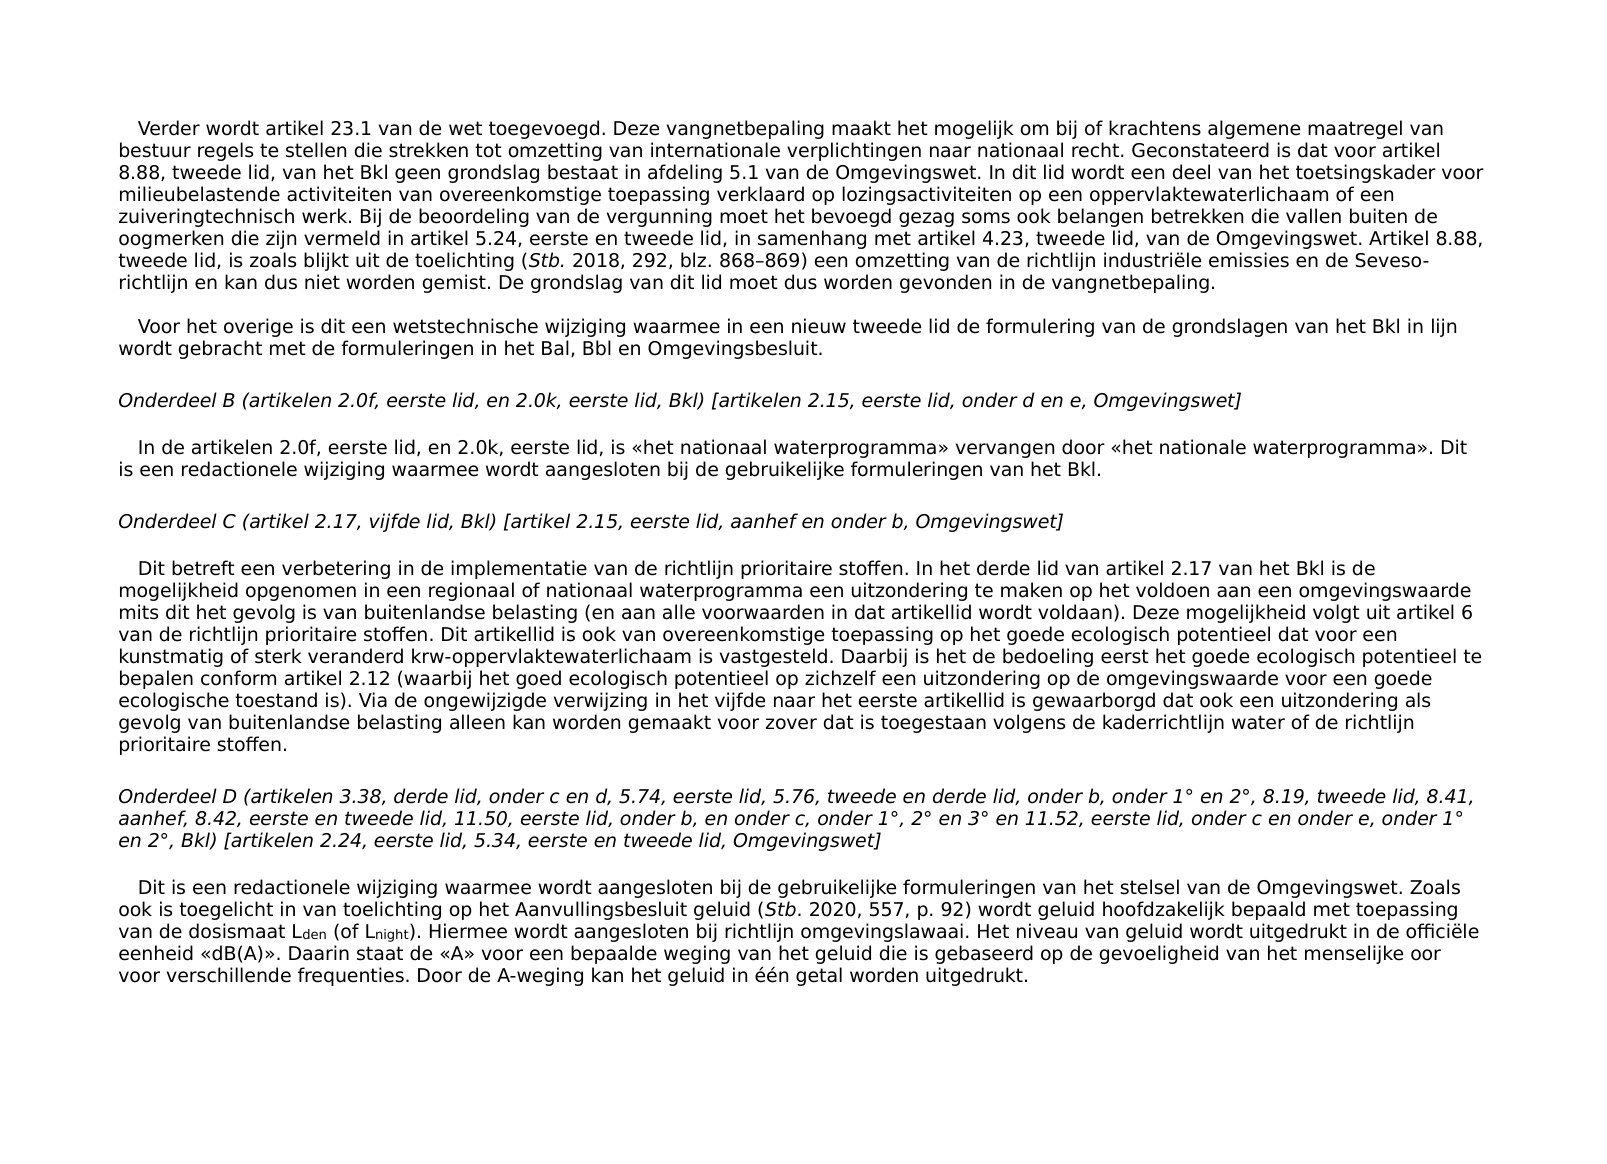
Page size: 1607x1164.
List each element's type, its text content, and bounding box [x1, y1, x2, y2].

text Verder wordt artikel 23.1 van de wet toegevoegd. Deze vangnetbepaling maakt het mogelijk om bij of krachtens algemene maatregel van bestuur regels te stellen die strekken tot omzetting van internationale verplichtingen naar nationaal recht. Geconstateerd is dat voor artikel 8.88, tweede lid, van het Bkl geen grondslag bestaat in afdeling 5.1 van de Omgevingswet. In dit lid wordt een deel van het toetsingskader voor milieubelastende activiteiten van overeenkomstige toepassing verklaard op lozingsactiviteiten op een oppervlaktewaterlichaam of een zuiveringtechnisch werk. Bij de beoordeling van de vergunning moet het bevoegd gezag soms ook belangen betrekken die vallen buiten de oogmerken die zijn vermeld in artikel 5.24, eerste en tweede lid, in samenhang met artikel 4.23, tweede lid, van de Omgevingswet. Artikel 8.88, tweede lid, is zoals blijkt uit de toelichting (Stb. 2018, 292, blz. 868–869) een omzetting van de richtlijn industriële emissies en de Seveso-richtlijn en kan dus niet worden gemist. De grondslag van dit lid moet dus worden gevonden in de vangnetbepaling. [118, 118, 1488, 294]
subtitle Onderdeel C (artikel 2.17, vijfde lid, Bkl) [artikel 2.15, eerste lid, aanhef en onder b, Omgevingswet] [118, 511, 1488, 533]
text In de artikelen 2.0f, eerste lid, en 2.0k, eerste lid, is «het nationaal waterprogramma» vervangen door «het nationale waterprogramma». Dit is een redactionele wijziging waarmee wordt aangesloten bij de gebruikelijke formuleringen van het Bkl. [118, 437, 1488, 481]
subtitle Onderdeel B (artikelen 2.0f, eerste lid, en 2.0k, eerste lid, Bkl) [artikelen 2.15, eerste lid, onder d en e, Omgevingswet] [118, 390, 1488, 412]
subtitle Onderdeel D (artikelen 3.38, derde lid, onder c en d, 5.74, eerste lid, 5.76, tweede en derde lid, onder b, onder 1° en 2°, 8.19, tweede lid, 8.41, aanhef, 8.42, eerste en tweede lid, 11.50, eerste lid, onder b, en onder c, onder 1°, 2° en 3° en 11.52, eerste lid, onder c en onder e, onder 1° en 2°, Bkl) [artikelen 2.24, eerste lid, 5.34, eerste en tweede lid, Omgevingswet] [118, 786, 1488, 852]
text Dit is een redactionele wijziging waarmee wordt aangesloten bij de gebruikelijke formuleringen van het stelsel van de Omgevingswet. Zoals ook is toegelicht in van toelichting op het Aanvullingsbesluit geluid (Stb. 2020, 557, p. 92) wordt geluid hoofdzakelijk bepaald met toepassing van de dosismaat Lden (of Lnight). Hiermee wordt aangesloten bij richtlijn omgevingslawaai. Het niveau van geluid wordt uitgedrukt in de officiële eenheid «dB(A)». Daarin staat de «A» voor een bepaalde weging van het geluid die is gebaseerd op de gevoeligheid van het menselijke oor voor verschillende frequenties. Door de A-weging kan het geluid in één getal worden uitgedrukt. [118, 877, 1488, 987]
text Voor het overige is dit een wetstechnische wijziging waarmee in een nieuw tweede lid de formulering van de grondslagen van het Bkl in lijn wordt gebracht met de formuleringen in het Bal, Bbl en Omgevingsbesluit. [118, 316, 1488, 360]
text Dit betreft een verbetering in de implementatie van de richtlijn prioritaire stoffen. In het derde lid van artikel 2.17 van het Bkl is de mogelijkheid opgenomen in een regionaal of nationaal waterprogramma een uitzondering te maken op het voldoen aan een omgevingswaarde mits dit het gevolg is van buitenlandse belasting (en aan alle voorwaarden in dat artikellid wordt voldaan). Deze mogelijkheid volgt uit artikel 6 van de richtlijn prioritaire stoffen. Dit artikellid is ook van overeenkomstige toepassing op het goede ecologisch potentieel dat voor een kunstmatig of sterk veranderd krw-oppervlaktewaterlichaam is vastgesteld. Daarbij is het de bedoeling eerst het goede ecologisch potentieel te bepalen conform artikel 2.12 (waarbij het goed ecologisch potentieel op zichzelf een uitzondering op de omgevingswaarde voor een goede ecologische toestand is). Via de ongewijzigde verwijzing in het vijfde naar het eerste artikellid is gewaarborgd dat ook een uitzondering als gevolg van buitenlandse belasting alleen kan worden gemaakt voor zover dat is toegestaan volgens de kaderrichtlijn water of de richtlijn prioritaire stoffen. [118, 558, 1488, 756]
